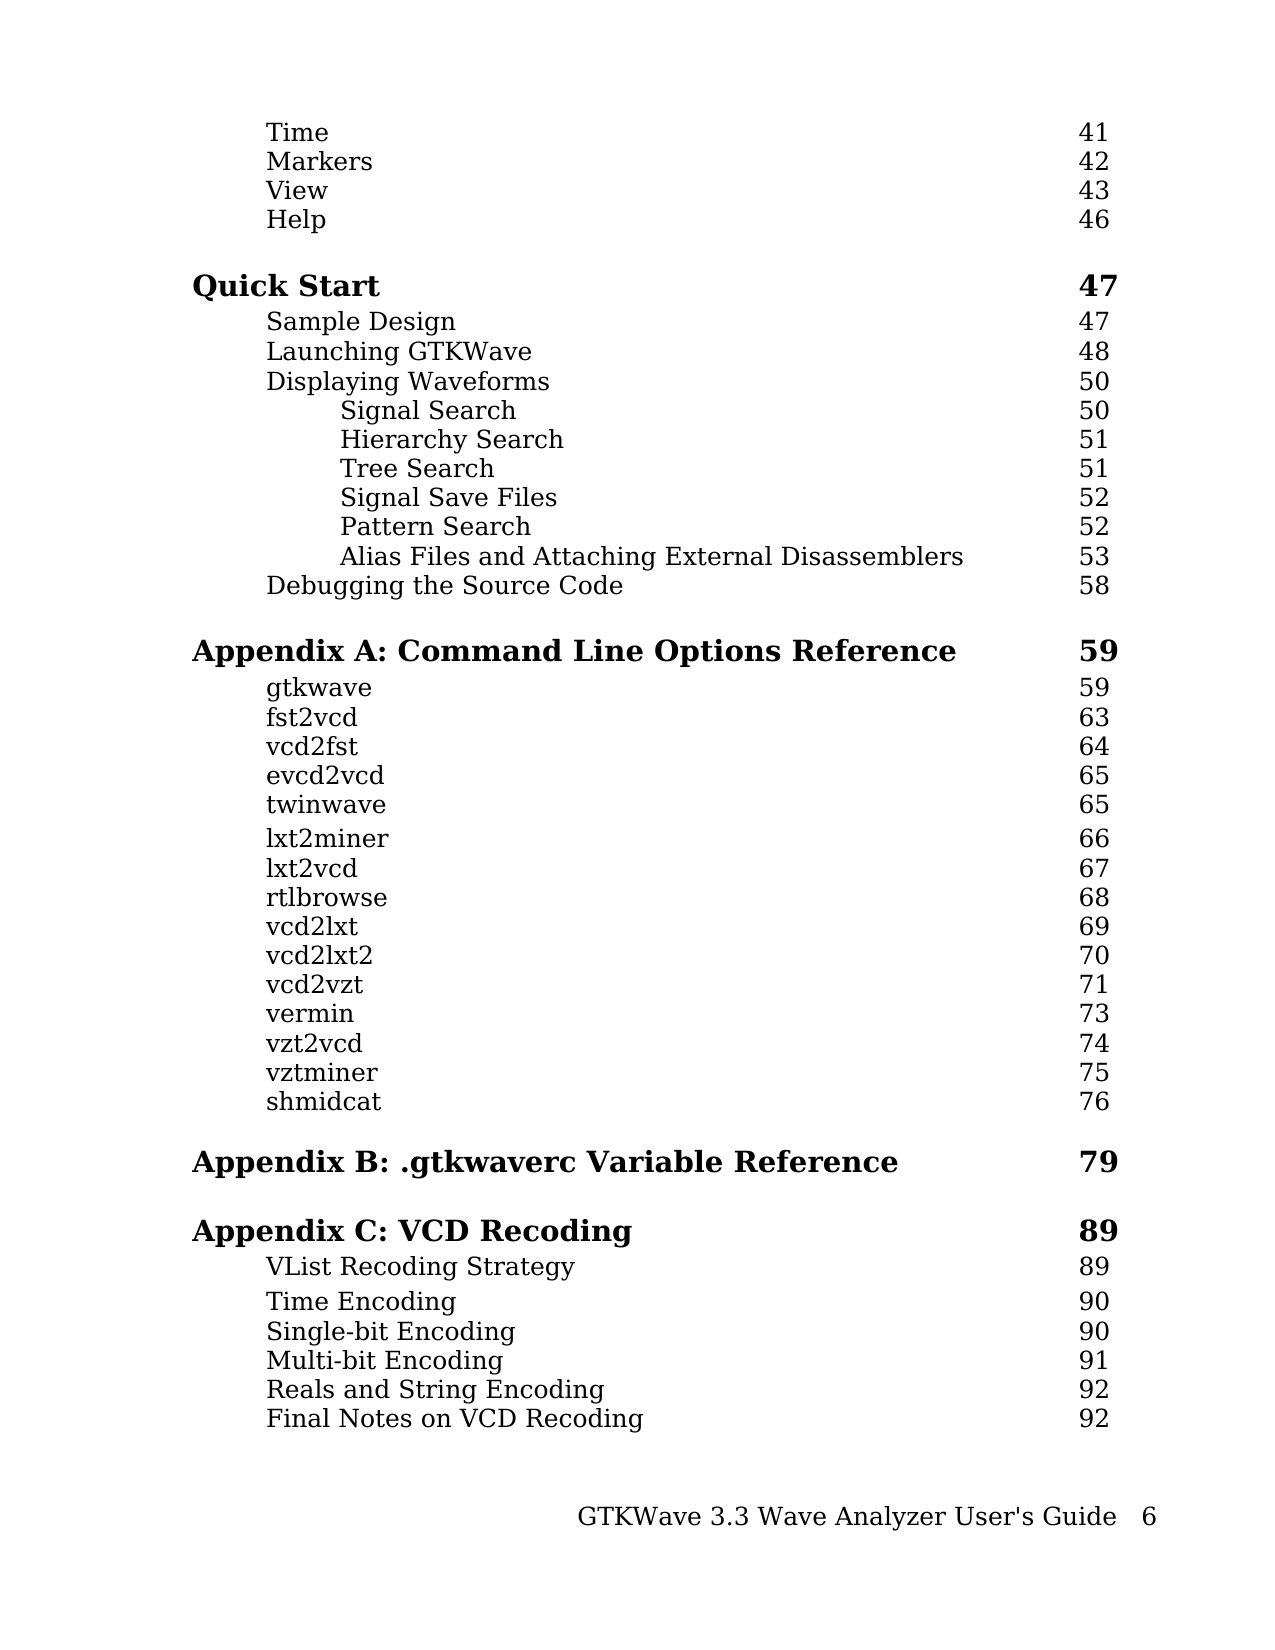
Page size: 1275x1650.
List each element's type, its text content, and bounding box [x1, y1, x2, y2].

text Alias Files and Attaching External Disassemblers 53 [118, 542, 1157, 571]
text Signal Save Files 52 [118, 483, 1157, 513]
text Reals and String Encoding 92 [118, 1375, 1157, 1404]
text Quick Start 47 [118, 269, 1157, 303]
text gtkwave 59 [118, 669, 1157, 703]
text Sample Design 47 [118, 303, 1157, 338]
text vztminer 75 [118, 1058, 1157, 1087]
text Appendix B: .gtkwaverc Variable Reference 79 [118, 1146, 1157, 1180]
text Single-bit Encoding 90 [118, 1317, 1157, 1346]
text Launching GTKWave 48 [118, 338, 1157, 367]
text Signal Search 50 [118, 396, 1157, 425]
text vcd2vzt 71 [118, 971, 1157, 1000]
text Multi-bit Encoding 91 [118, 1346, 1157, 1375]
text fst2vcd 63 [118, 703, 1157, 732]
text Debugging the Source Code 58 [118, 571, 1157, 600]
text shmidcat 76 [118, 1087, 1157, 1116]
text Hierarchy Search 51 [118, 425, 1157, 454]
text Time Encoding 90 [118, 1283, 1157, 1317]
text vzt2vcd 74 [118, 1029, 1157, 1058]
text vermin 73 [118, 1000, 1157, 1029]
text lxt2miner 66 [118, 819, 1157, 854]
text twinwave 65 [118, 790, 1157, 819]
text VList Recoding Strategy 89 [118, 1248, 1157, 1283]
text Pattern Search 52 [118, 513, 1157, 542]
text Appendix C: VCD Recoding 89 [118, 1214, 1157, 1248]
text rtlbrowse 68 [118, 883, 1157, 912]
text Tree Search 51 [118, 454, 1157, 483]
text vcd2fst 64 [118, 732, 1157, 761]
text evcd2vcd 65 [118, 761, 1157, 790]
text Displaying Waveforms 50 [118, 367, 1157, 396]
text View 43 [118, 176, 1157, 206]
text vcd2lxt 69 [118, 912, 1157, 941]
text Appendix A: Command Line Options Reference 59 [118, 634, 1157, 669]
text Help 46 [118, 206, 1157, 235]
text lxt2vcd 67 [118, 854, 1157, 883]
text vcd2lxt2 70 [118, 941, 1157, 971]
text Markers 42 [118, 147, 1157, 176]
text Time 41 [118, 118, 1157, 147]
text Final Notes on VCD Recoding 92 [118, 1404, 1157, 1433]
